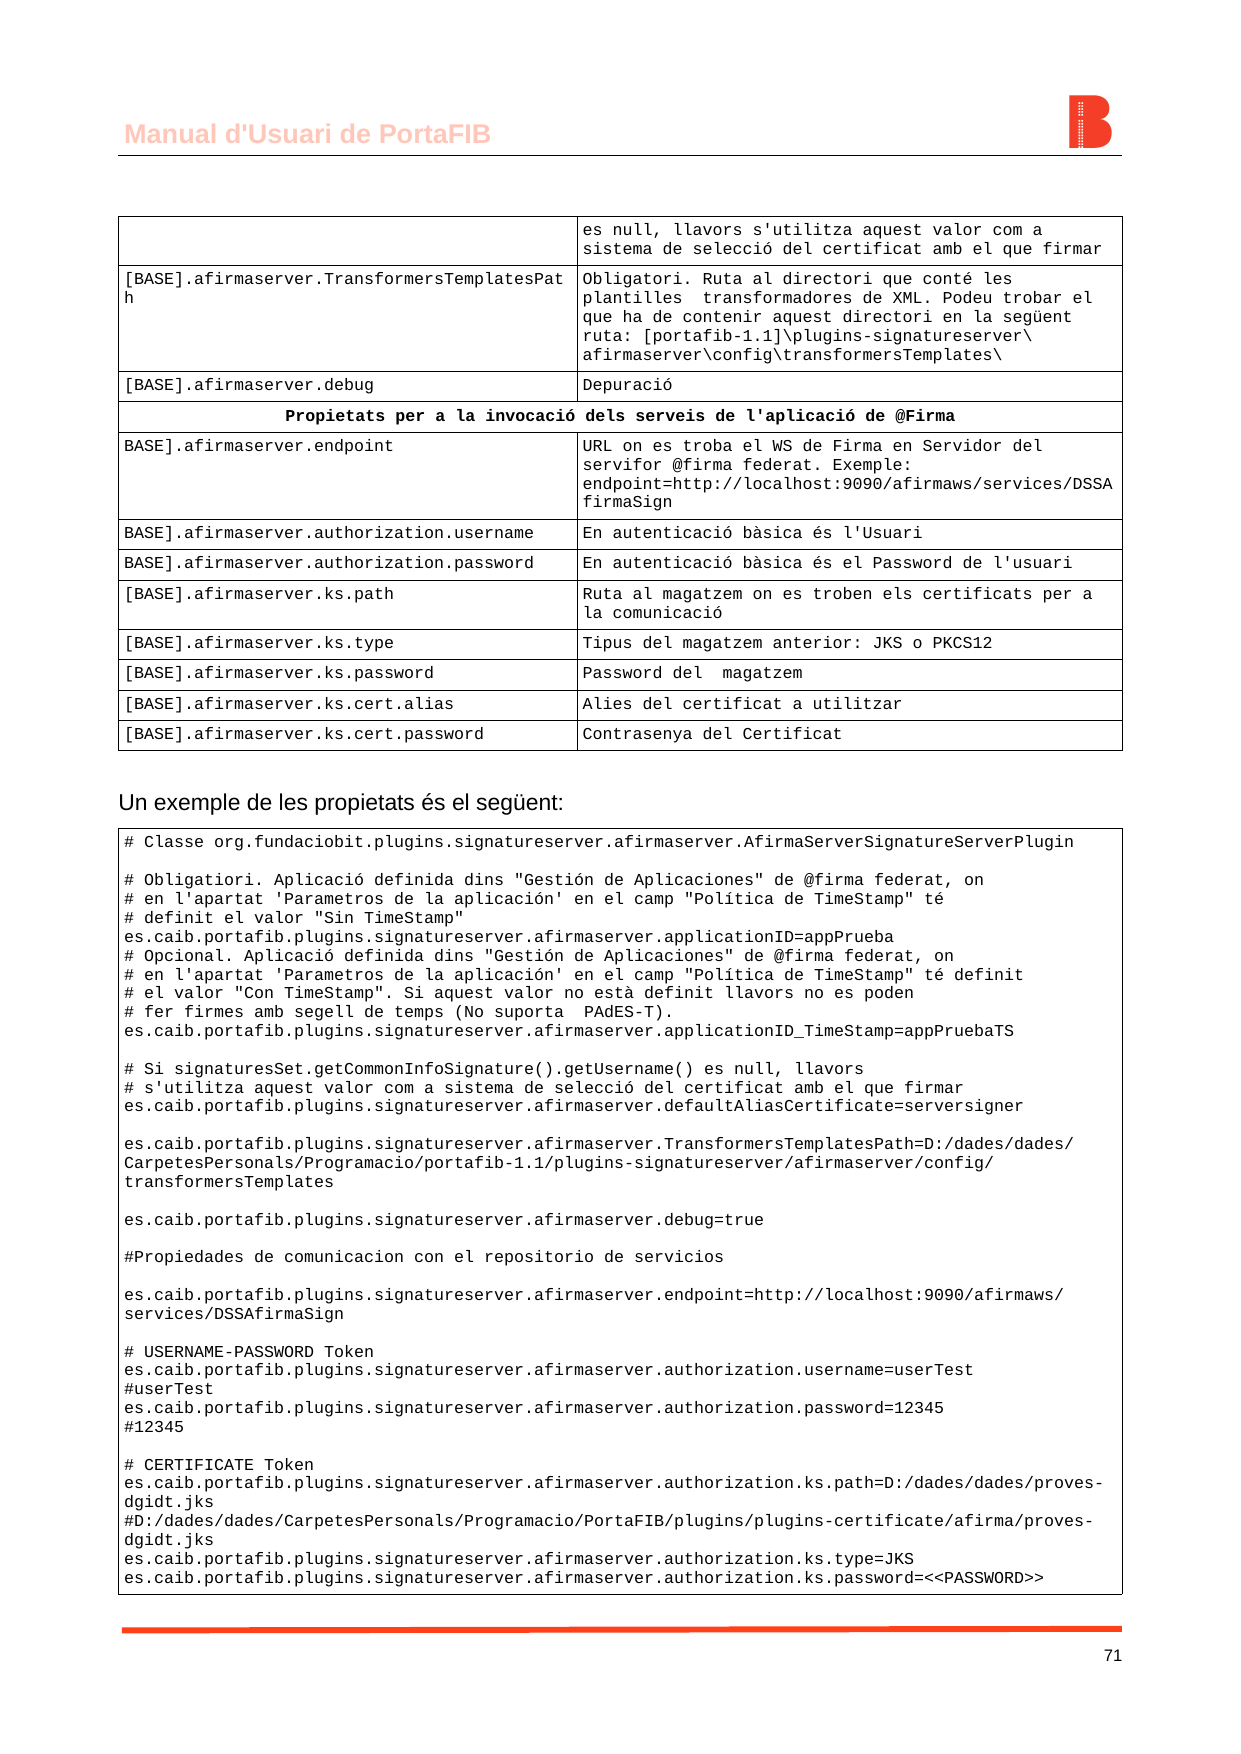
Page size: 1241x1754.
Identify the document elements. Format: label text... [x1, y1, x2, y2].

table_cell BASE].afirmaserver.authorization.username [119, 520, 577, 549]
table_cell Obligatori. Ruta al directori que conté les plantilles transformadores de XML. Podeu trobar el que ha de contenir aquest directori en la següent ruta: [portafib-1.1]\plugins-signatureserver\afirmaserver\config\transformersTemplates\ [578, 266, 1122, 371]
table_cell [119, 217, 577, 265]
table_cell [BASE].afirmaserver.ks.cert.alias [119, 691, 577, 720]
table_cell [BASE].afirmaserver.ks.path [119, 581, 577, 629]
table_cell Propietats per a la invocació dels serveis de l'aplicació de @Firma [119, 402, 1122, 432]
table_cell Contrasenya del Certificat [578, 721, 1122, 750]
table_cell BASE].afirmaserver.authorization.password [119, 550, 577, 579]
table_cell Tipus del magatzem anterior: JKS o PKCS12 [578, 630, 1122, 659]
table_cell es null, llavors s'utilitza aquest valor com a sistema de selecció del certificat amb el que firmar [578, 217, 1122, 265]
table_cell BASE].afirmaserver.endpoint [119, 433, 577, 519]
table_cell Depuració [578, 372, 1122, 401]
table_cell [BASE].afirmaserver.ks.password [119, 660, 577, 689]
picture [1063, 94, 1117, 150]
table_cell En autenticació bàsica és l'Usuari [578, 520, 1122, 549]
table_cell Ruta al magatzem on es troben els certificats per a la comunicació [578, 581, 1122, 629]
table_cell [BASE].afirmaserver.debug [119, 372, 577, 401]
table_cell [BASE].afirmaserver.ks.type [119, 630, 577, 659]
text Un exemple de les propietats és el següent: [118, 789, 1122, 816]
table_cell [BASE].afirmaserver.TransformersTemplatesPath [119, 266, 577, 371]
table_cell Password del magatzem [578, 660, 1122, 689]
table_cell En autenticació bàsica és el Password de l'usuari [578, 550, 1122, 579]
table_header # Classe org.fundaciobit.plugins.signatureserver.afirmaserver.AfirmaServerSignatureServerPlugin # Obligatiori. Aplicació definida dins "Gestión de Aplicaciones" de @firma federat, on # en l'apartat 'Parametros de la aplicación' en el camp "Política de TimeStamp" té # definit el valor "Sin TimeStamp" es.caib.portafib.plugins.signatureserver.afirmaserver.applicationID=appPrueba # Opcional. Aplicació definida dins "Gestión de Aplicaciones" de @firma federat, on # en l'apartat 'Parametros de la aplicación' en el camp "Política de TimeStamp" té definit # el valor "Con TimeStamp". Si aquest valor no està definit llavors no es poden # fer firmes amb segell de temps (No suporta PAdES-T). es.caib.portafib.plugins.signatureserver.afirmaserver.applicationID_TimeStamp=appPruebaTS # Si signaturesSet.getCommonInfoSignature().getUsername() es null, llavors # s'utilitza aquest valor com a sistema de selecció del certificat amb el que firmar es.caib.portafib.plugins.signatureserver.afirmaserver.defaultAliasCertificate=serversigner es.caib.portafib.plugins.signatureserver.afirmaserver.TransformersTemplatesPath=D:/dades/dades/CarpetesPersonals/Programacio/portafib-1.1/plugins-signatureserver/afirmaserver/config/transformersTemplates es.caib.portafib.plugins.signatureserver.afirmaserver.debug=true #Propiedades de comunicacion con el repositorio de servicios es.caib.portafib.plugins.signatureserver.afirmaserver.endpoint=http://localhost:9090/afirmaws/services/DSSAfirmaSign # USERNAME-PASSWORD Token es.caib.portafib.plugins.signatureserver.afirmaserver.authorization.username=userTest #userTest es.caib.portafib.plugins.signatureserver.afirmaserver.authorization.password=12345 #12345 # CERTIFICATE Token es.caib.portafib.plugins.signatureserver.afirmaserver.authorization.ks.path=D:/dades/dades/proves-dgidt.jks #D:/dades/dades/CarpetesPersonals/Programacio/PortaFIB/plugins/plugins-certificate/afirma/proves-dgidt.jks es.caib.portafib.plugins.signatureserver.afirmaserver.authorization.ks.type=JKS es.caib.portafib.plugins.signatureserver.afirmaserver.authorization.ks.password=<<PASSWORD>> [119, 829, 1122, 1594]
table_cell URL on es troba el WS de Firma en Servidor del servifor @firma federat. Exemple: endpoint=http://localhost:9090/afirmaws/services/DSSAfirmaSign [578, 433, 1122, 519]
table_cell [BASE].afirmaserver.ks.cert.password [119, 721, 577, 750]
table_cell Alies del certificat a utilitzar [578, 691, 1122, 720]
